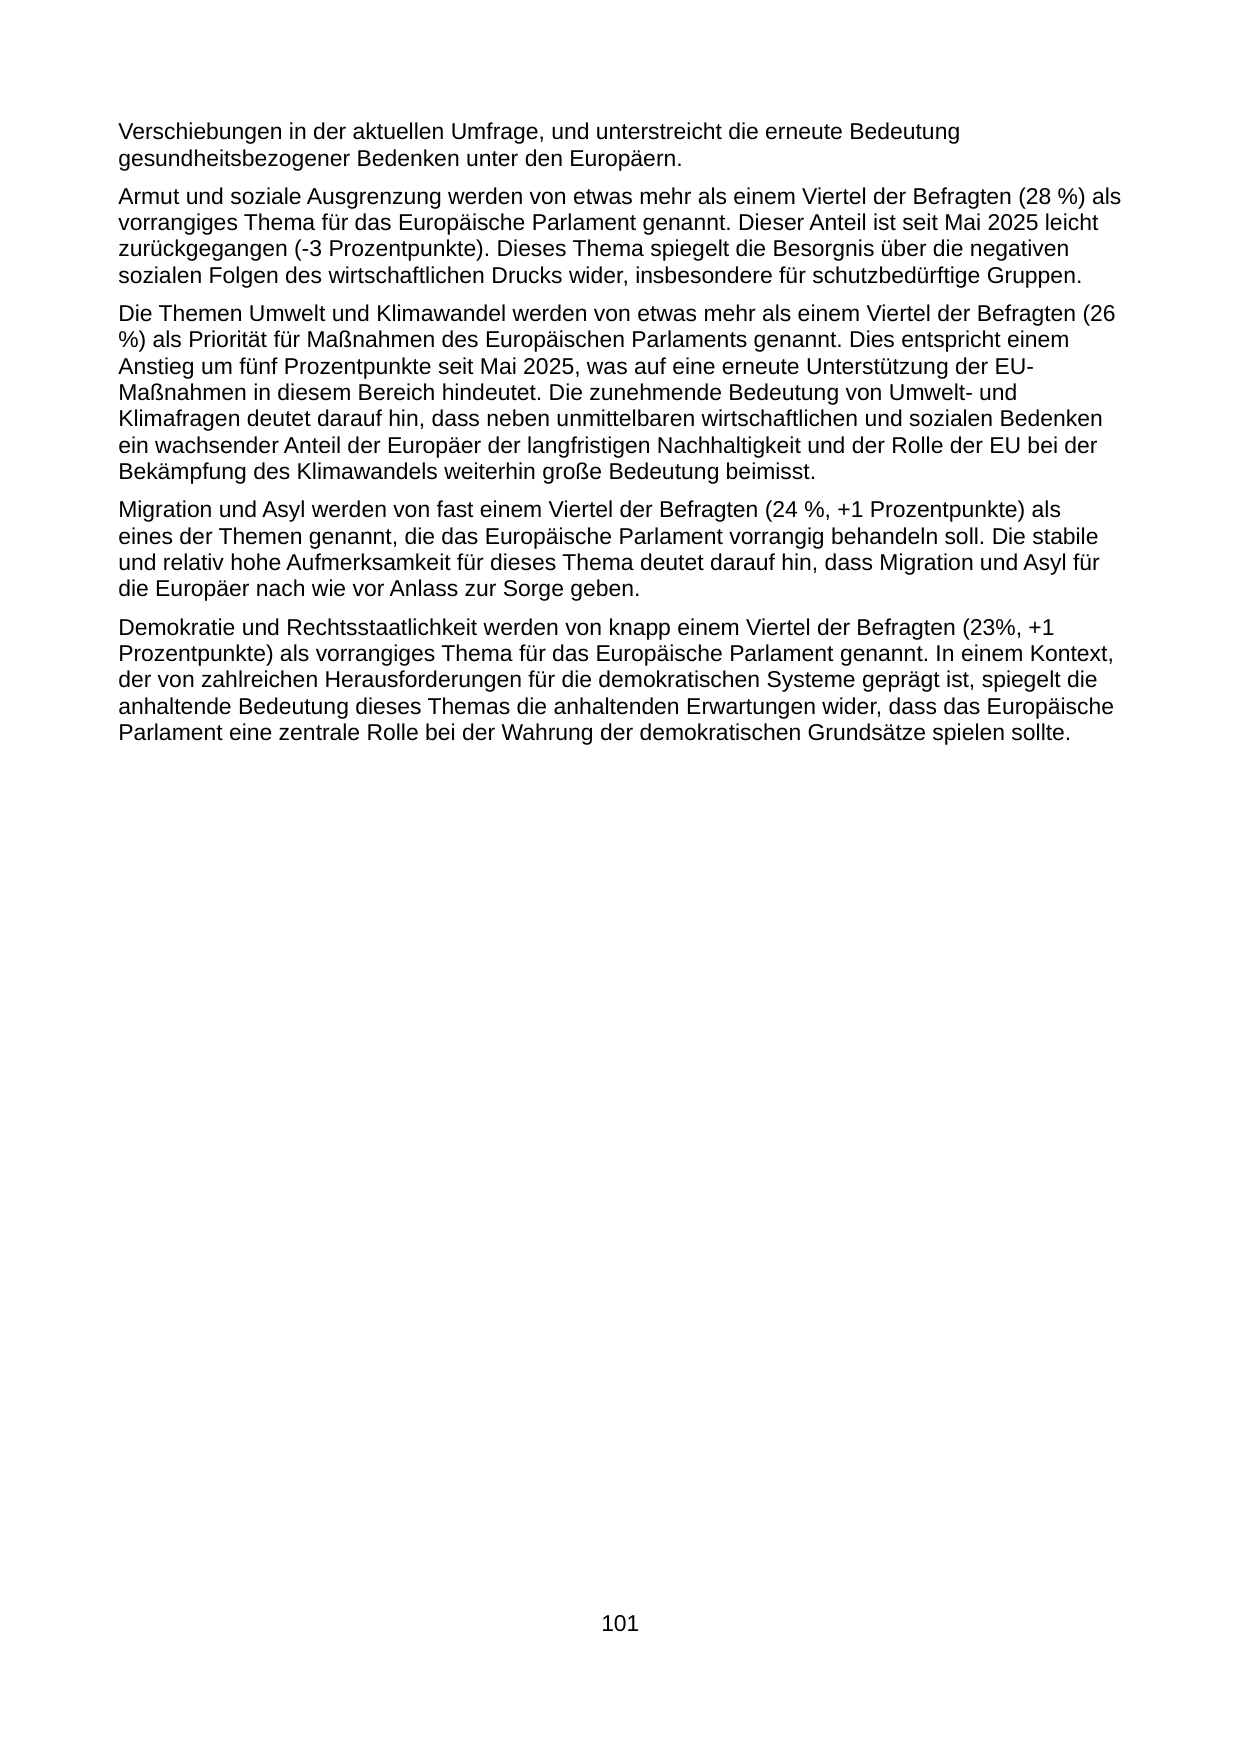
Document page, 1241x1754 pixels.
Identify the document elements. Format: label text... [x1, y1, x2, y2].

text Armut und soziale Ausgrenzung werden von etwas mehr als einem Viertel der Befragten (28 %) als vorrangiges Thema für das Europäische Parlament genannt. Dieser Anteil ist seit Mai 2025 leicht zurückgegangen (-3 Prozentpunkte). Dieses Thema spiegelt die Besorgnis über die negativen sozialen Folgen des wirtschaftlichen Drucks wider, insbesondere für schutzbedürftige Gruppen. [118, 183, 1122, 288]
text Demokratie und Rechtsstaatlichkeit werden von knapp einem Viertel der Befragten (23%, +1 Prozentpunkte) als vorrangiges Thema für das Europäische Parlament genannt. In einem Kontext, der von zahlreichen Herausforderungen für die demokratischen Systeme geprägt ist, spiegelt die anhaltende Bedeutung dieses Themas die anhaltenden Erwartungen wider, dass das Europäische Parlament eine zentrale Rolle bei der Wahrung der demokratischen Grundsätze spielen sollte. [118, 614, 1122, 745]
text Die Themen Umwelt und Klimawandel werden von etwas mehr als einem Viertel der Befragten (26 %) als Priorität für Maßnahmen des Europäischen Parlaments genannt. Dies entspricht einem Anstieg um fünf Prozentpunkte seit Mai 2025, was auf eine erneute Unterstützung der EU-Maßnahmen in diesem Bereich hindeutet. Die zunehmende Bedeutung von Umwelt- und Klimafragen deutet darauf hin, dass neben unmittelbaren wirtschaftlichen und sozialen Bedenken ein wachsender Anteil der Europäer der langfristigen Nachhaltigkeit und der Rolle der EU bei der Bekämpfung des Klimawandels weiterhin große Bedeutung beimisst. [118, 300, 1122, 484]
text Migration und Asyl werden von fast einem Viertel der Befragten (24 %, +1 Prozentpunkte) als eines der Themen genannt, die das Europäische Parlament vorrangig behandeln soll. Die stabile und relativ hohe Aufmerksamkeit für dieses Thema deutet darauf hin, dass Migration und Asyl für die Europäer nach wie vor Anlass zur Sorge geben. [118, 496, 1122, 602]
text Verschiebungen in der aktuellen Umfrage, und unterstreicht die erneute Bedeutung gesundheitsbezogener Bedenken unter den Europäern. [118, 118, 1122, 171]
